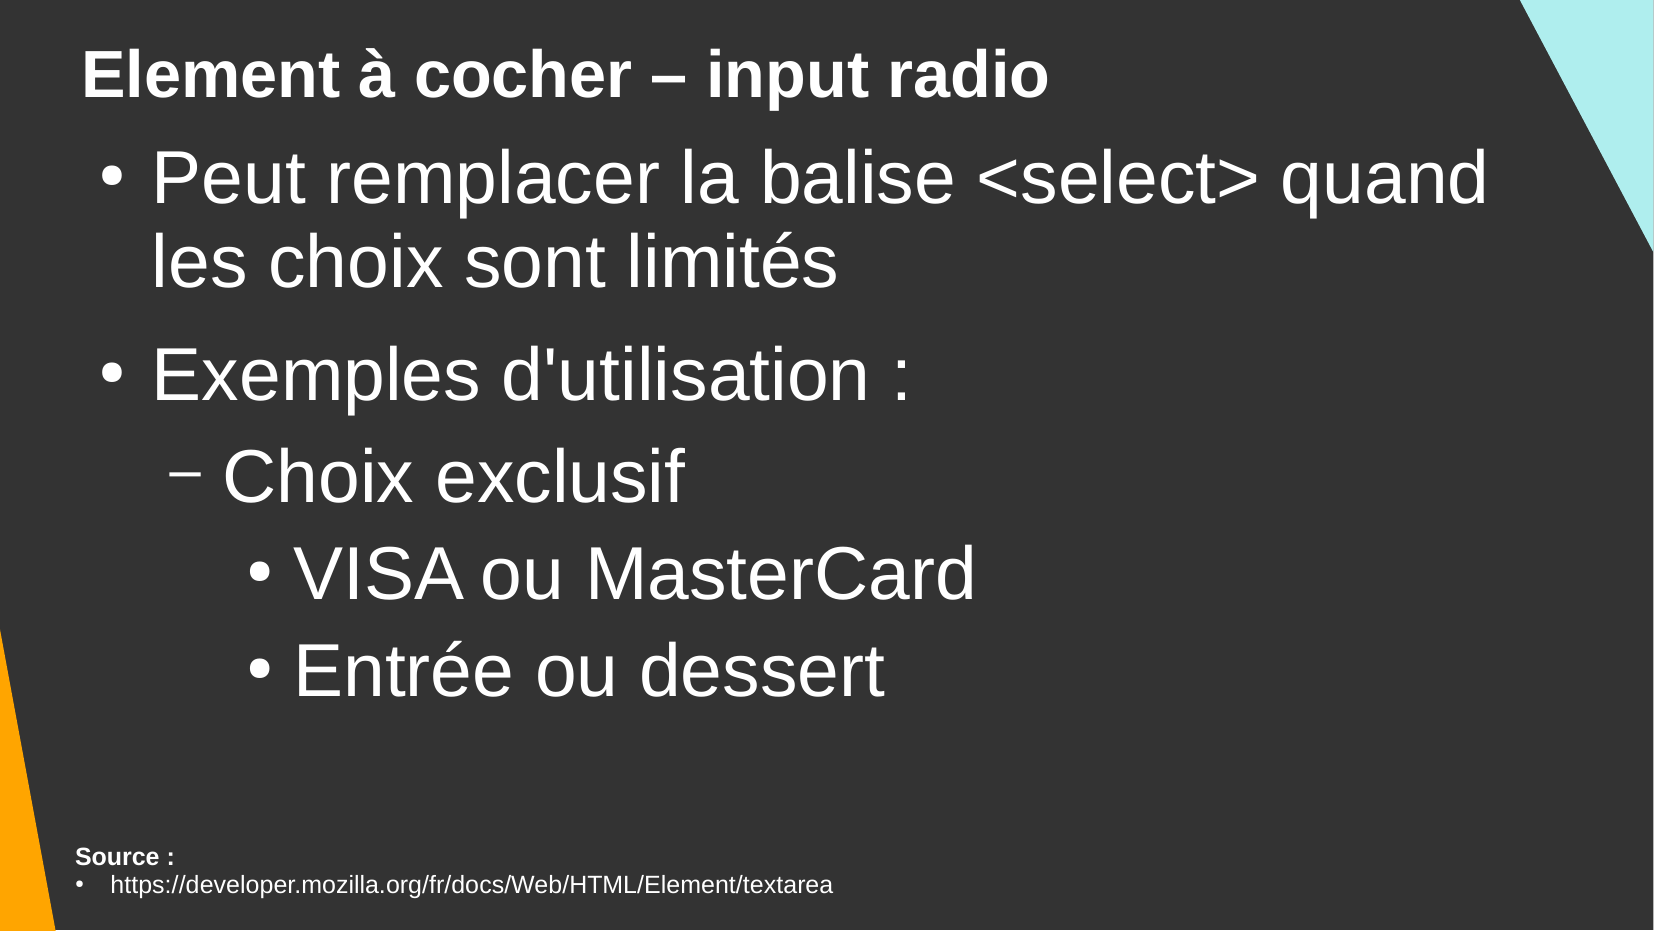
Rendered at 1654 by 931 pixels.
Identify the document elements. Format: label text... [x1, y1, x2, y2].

text_box [0, 629, 56, 931]
text_box Source : https://developer.mozilla.org/fr/docs/Web/HTML/Element/textarea [60, 835, 1546, 907]
list Peut remplacer la balise <select> quand les choix sont limités Exemples d'utilisation : Choix exclusif VISA ou MasterCard Entrée ou dessert [80, 135, 1605, 798]
title Element à cocher – input radio [81, 37, 1570, 115]
text_box [1519, 0, 1654, 254]
